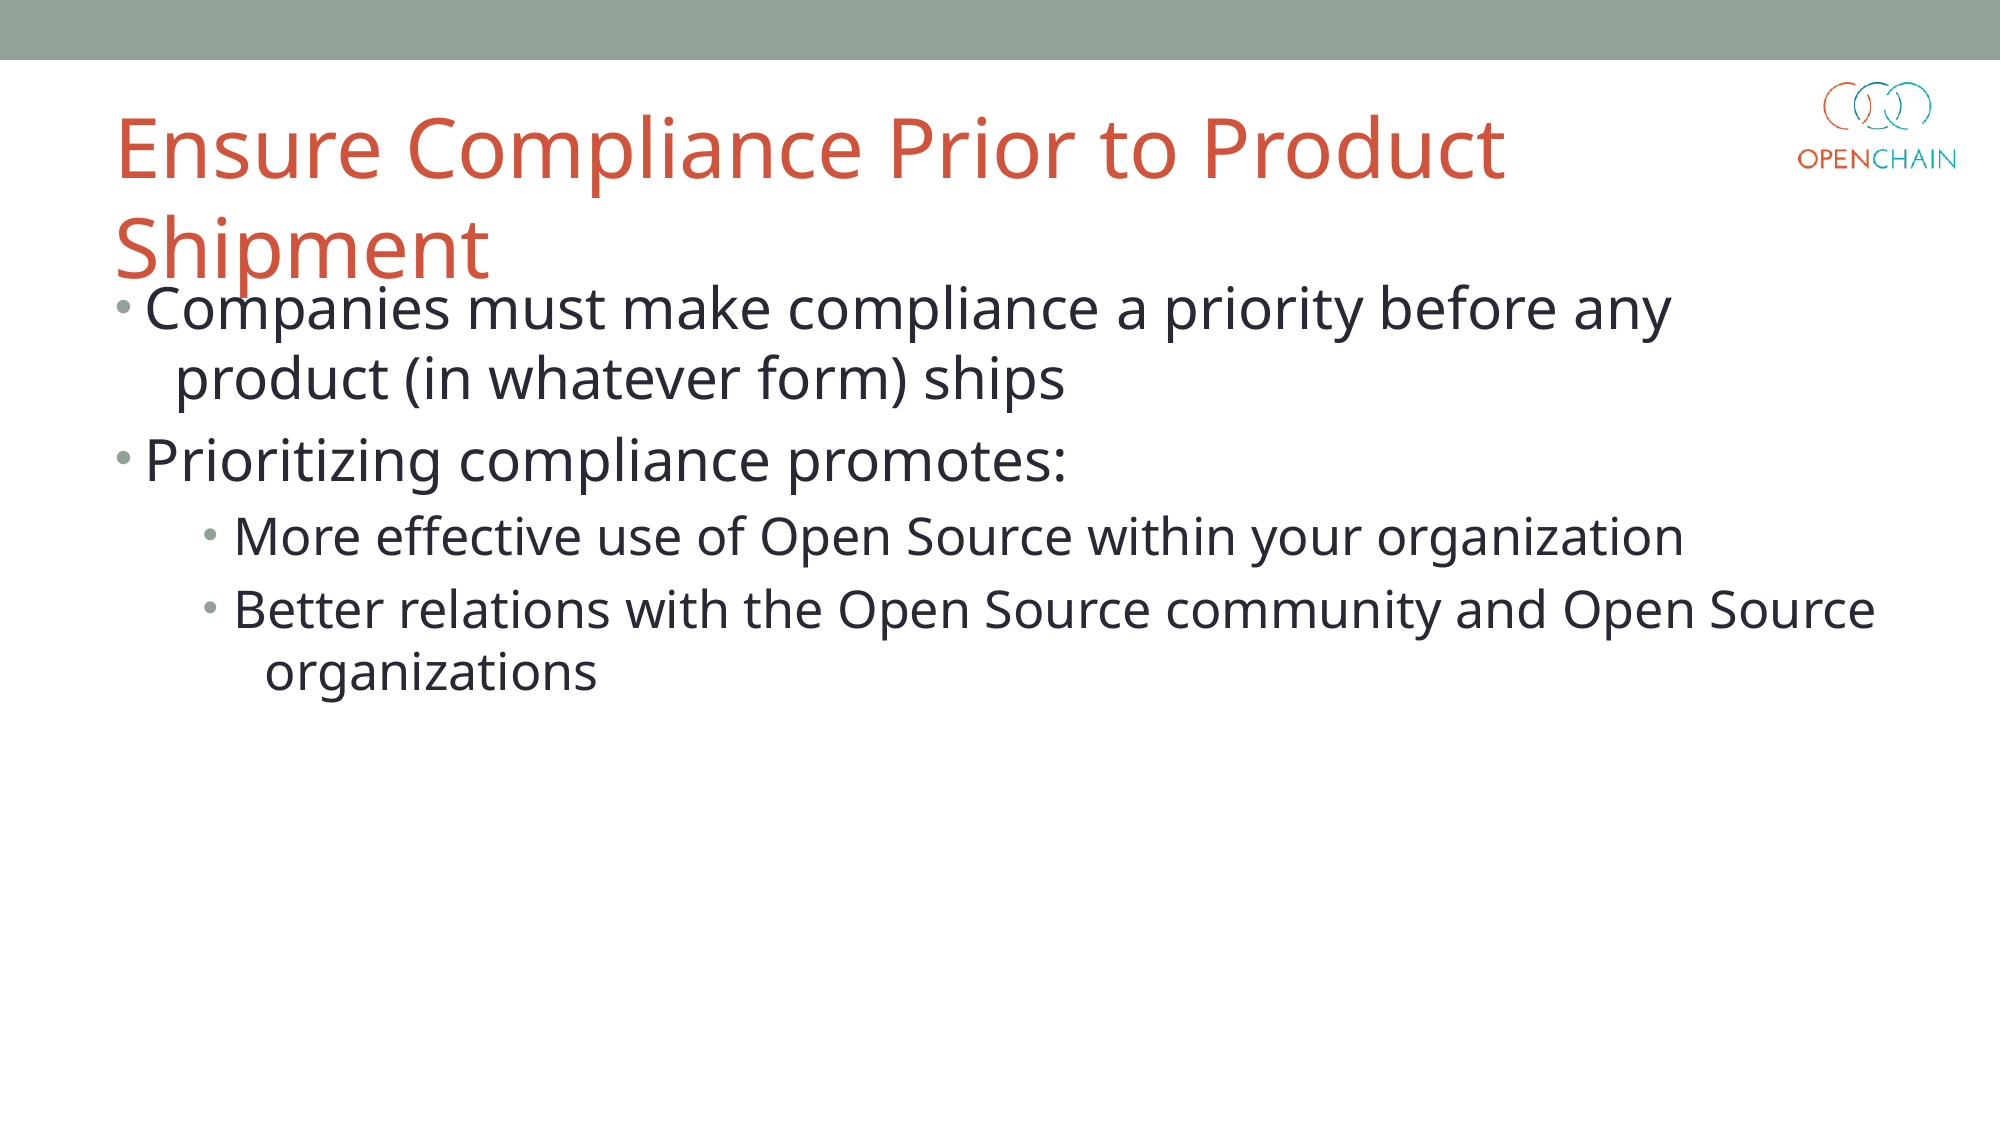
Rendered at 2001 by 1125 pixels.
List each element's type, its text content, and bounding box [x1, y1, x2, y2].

text_box Companies must make compliance a priority before any product (in whatever form) ships Prioritizing compliance promotes: More effective use of Open Source within your organization Better relations with the Open Source community and Open Source organizations [100, 264, 1900, 1064]
text_box Ensure Compliance Prior to Product Shipment [100, 88, 1900, 250]
